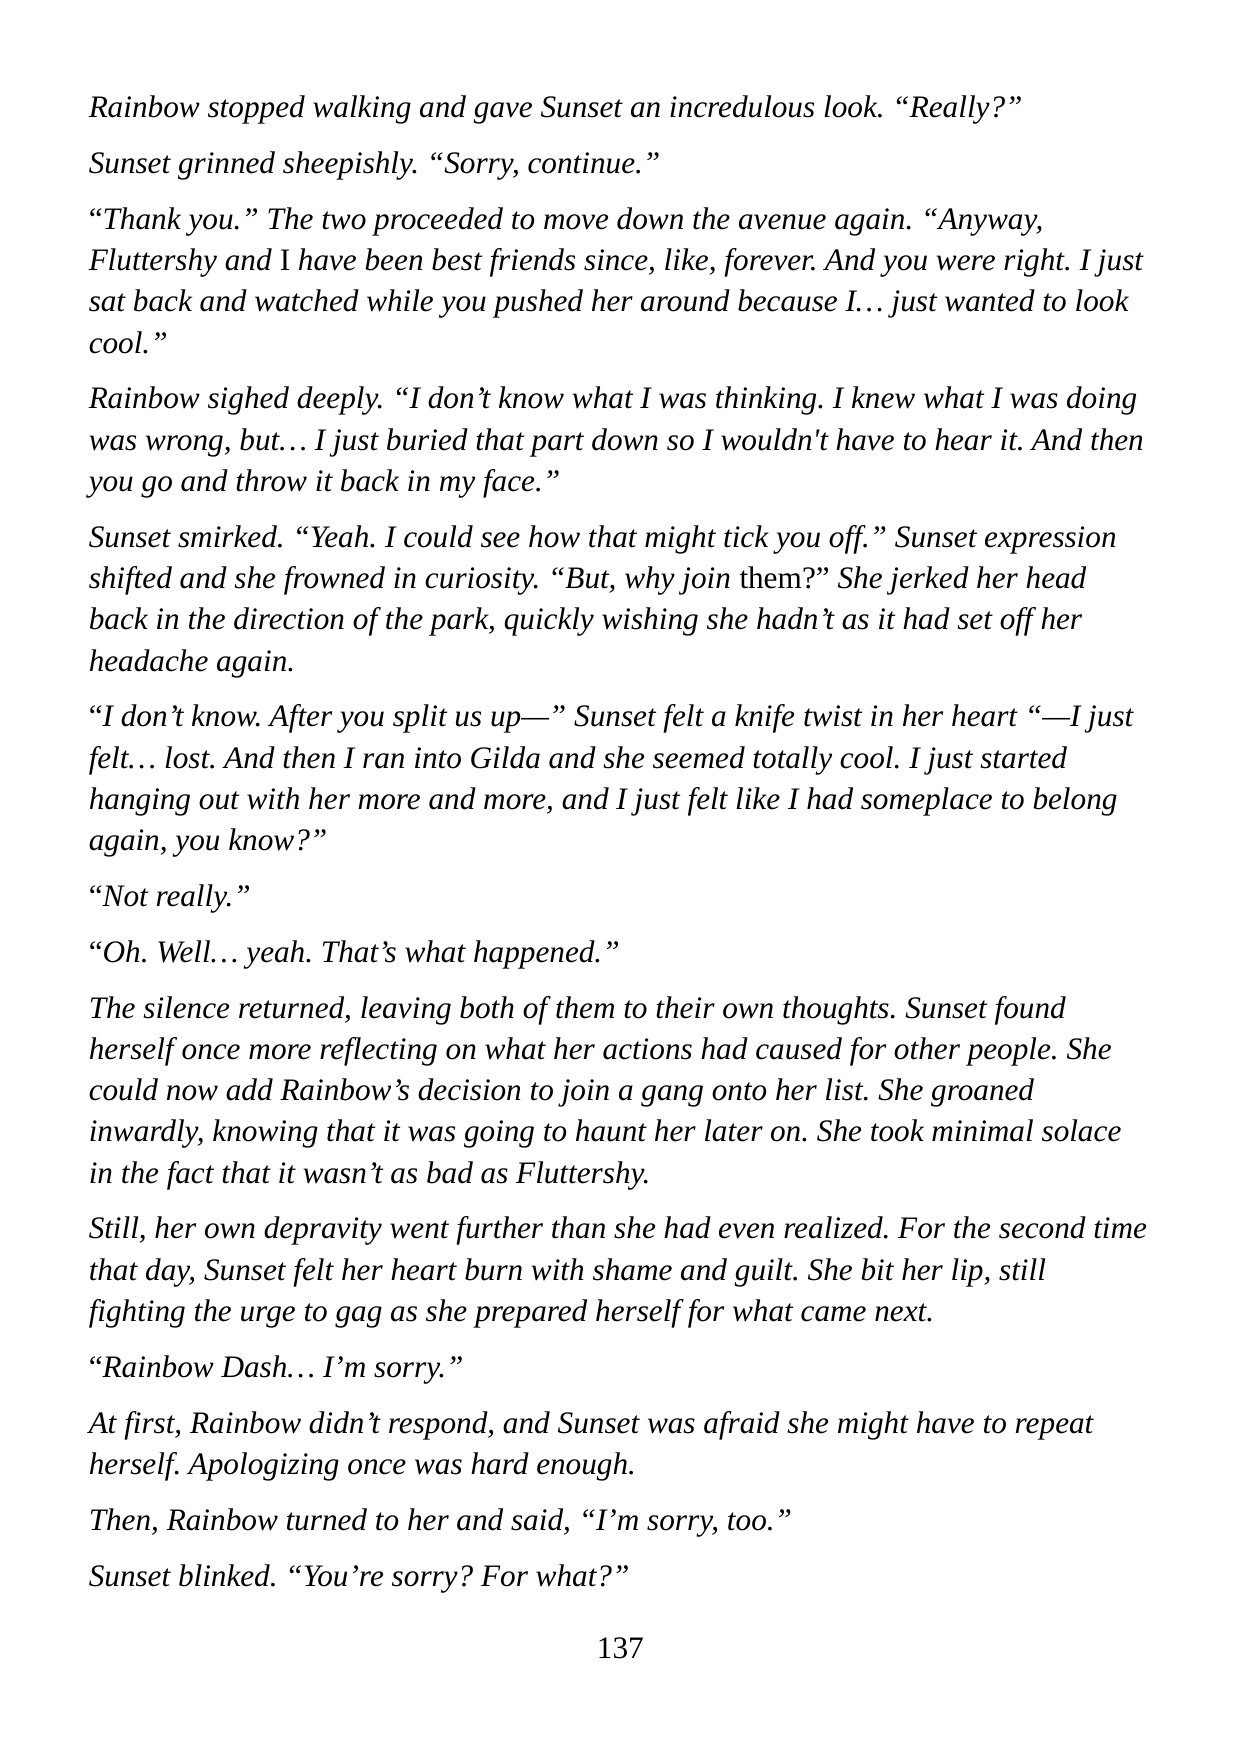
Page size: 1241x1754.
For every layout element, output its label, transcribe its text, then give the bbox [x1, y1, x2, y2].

text “Rainbow Dash… I’m sorry.” [88, 1348, 1152, 1384]
text Sunset blinked. “You’re sorry? For what?” [88, 1557, 1152, 1593]
text “Thank you.” The two proceeded to move down the avenue again. “Anyway, Fluttershy and I have been best friends since, like, forever. And you were right. I just sat back and watched while you pushed her around because I… just wanted to look cool.” [88, 200, 1152, 360]
text “Not really.” [88, 877, 1152, 913]
text Sunset smirked. “Yeah. I could see how that might tick you off.” Sunset expression shifted and she frowned in curiosity. “But, why join them?” She jerked her head back in the direction of the park, quickly wishing she hadn’t as it had set off her headache again. [88, 518, 1152, 678]
text The silence returned, leaving both of them to their own thoughts. Sunset found herself once more reflecting on what her actions had caused for other people. She could now add Rainbow’s decision to join a gang onto her list. She groaned inwardly, knowing that it was going to haunt her later on. She took minimal solace in the fact that it wasn’t as bad as Fluttershy. [88, 989, 1152, 1190]
text Still, her own depravity went further than she had even realized. For the second time that day, Sunset felt her heart burn with shame and guilt. She bit her lip, still fighting the urge to gag as she prepared herself for what came next. [88, 1210, 1152, 1328]
text Then, Rainbow turned to her and said, “I’m sorry, too.” [88, 1501, 1152, 1537]
text Rainbow sighed deeply. “I don’t know what I was thinking. I knew what I was doing was wrong, but… I just buried that part down so I wouldn't have to hear it. And then you go and throw it back in my face.” [88, 380, 1152, 498]
text At first, Rainbow didn’t respond, and Sunset was afraid she might have to repeat herself. Apologizing once was hard enough. [88, 1404, 1152, 1481]
text “I don’t know. After you split us up—” Sunset felt a knife twist in her heart “—I just felt… lost. And then I ran into Gilda and she seemed totally cool. I just started hanging out with her more and more, and I just felt like I had someplace to belong again, you know?” [88, 698, 1152, 857]
text Sunset grinned sheepishly. “Sorry, continue.” [88, 144, 1152, 180]
text “Oh. Well… yeah. That’s what happened.” [88, 933, 1152, 969]
text Rainbow stopped walking and gave Sunset an incredulous look. “Really?” [88, 88, 1152, 124]
